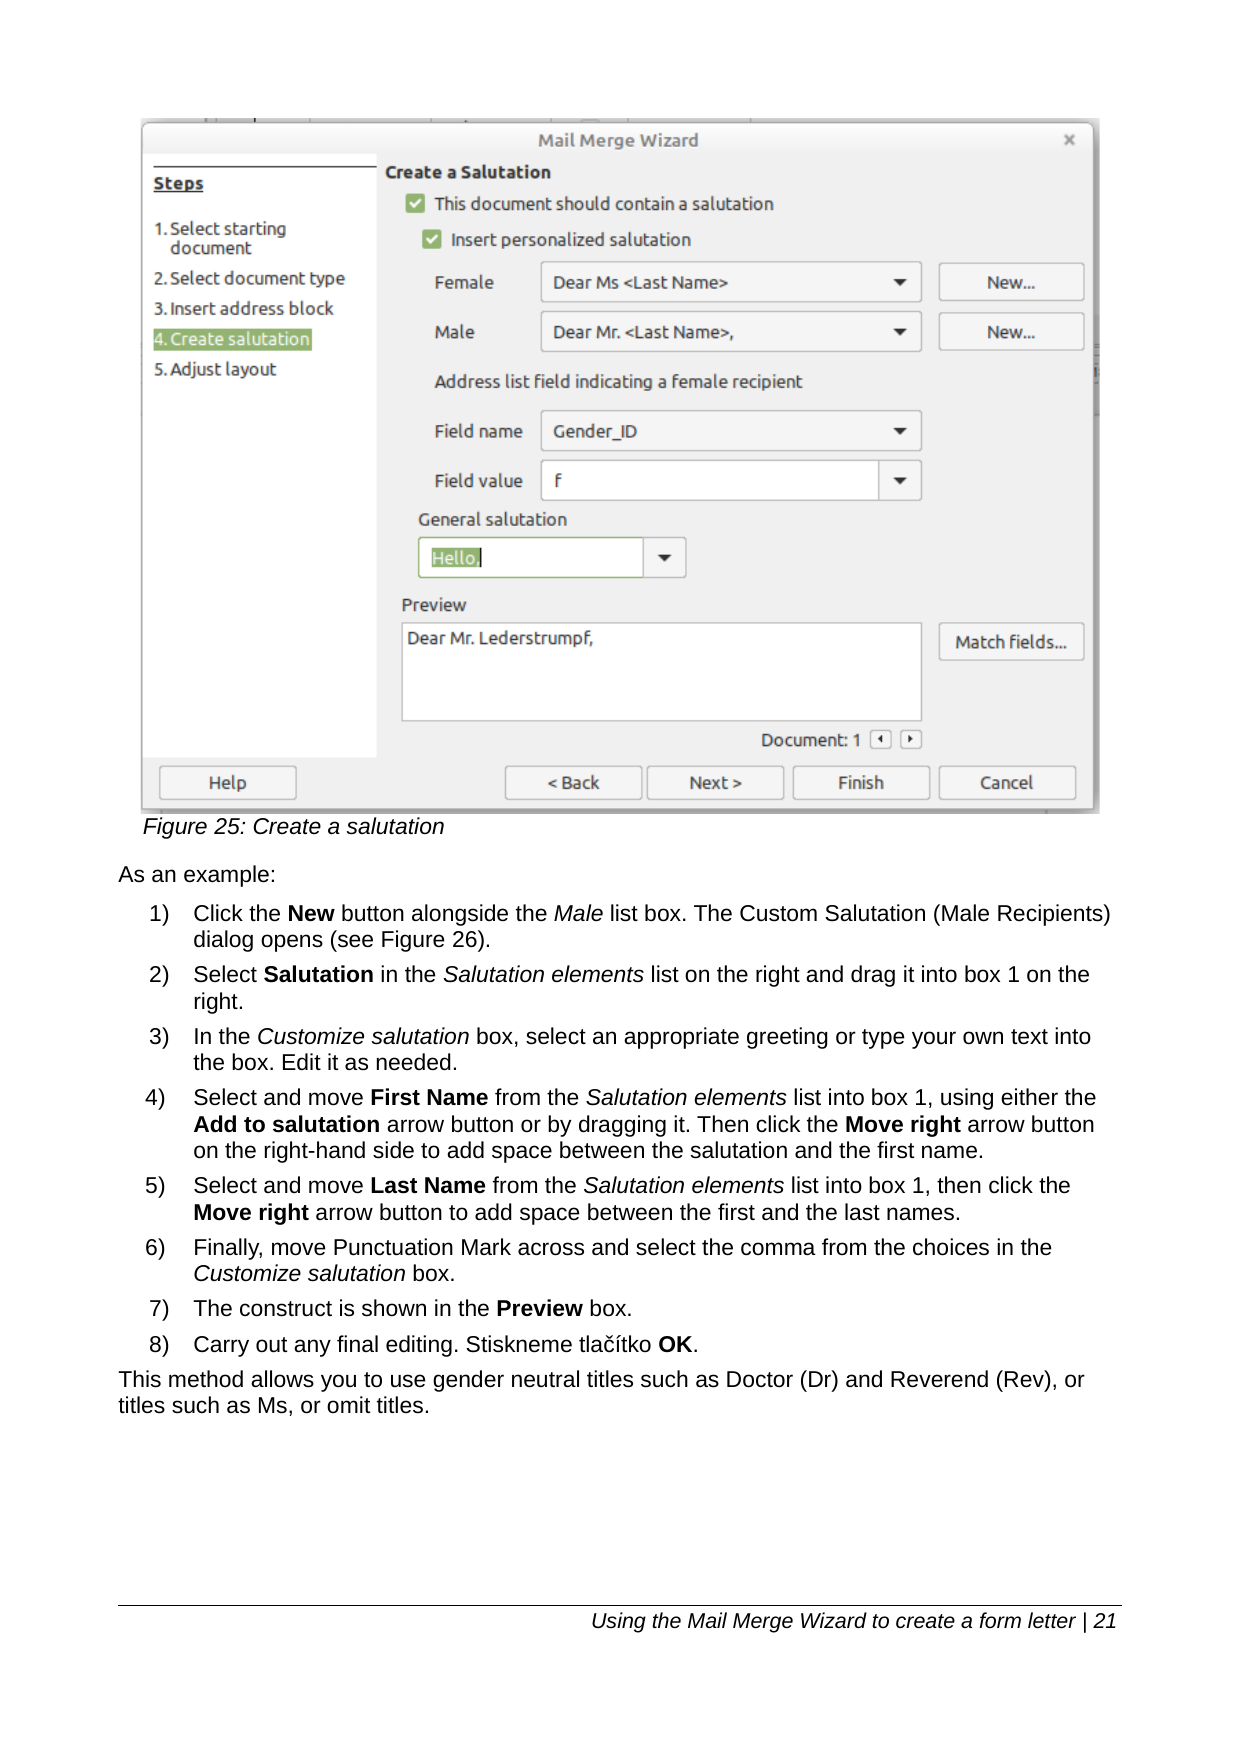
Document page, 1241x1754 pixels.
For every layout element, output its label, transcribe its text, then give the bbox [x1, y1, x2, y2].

list Click the New button alongside the Male list box. The Custom Salutation (Male Recipients) dialog opens (see Figure 26). [169, 900, 1122, 952]
list Select Salutation in the Salutation elements list on the right and drag it into box 1 on the right. [169, 961, 1122, 1014]
list In the Customize salutation box, select an appropriate greeting or type your own text into the box. Edit it as needed. [169, 1023, 1122, 1076]
list Finally, move Punctuation Mark across and select the comma from the choices in the Customize salutation box. [165, 1234, 1122, 1287]
list Carry out any final editing. Stiskneme tlačítko OK. [169, 1331, 1122, 1357]
text Figure 25: Create a salutation [143, 814, 1097, 839]
picture [140, 118, 1100, 814]
list As an example: [118, 861, 1122, 887]
list Select and move Last Name from the Salutation elements list into box 1, then click the Move right arrow button to add space between the first and the last names. [165, 1172, 1122, 1225]
list Select and move First Name from the Salutation elements list into box 1, using either the Add to salutation arrow button or by dragging it. Then click the Move right arrow button on the right-hand side to add space between the salutation and the first name. [165, 1084, 1122, 1163]
text This method allows you to use gender neutral titles such as Doctor (Dr) and Reverend (Rev), or titles such as Ms, or omit titles. [118, 1366, 1122, 1418]
list The construct is shown in the Preview box. [169, 1295, 1122, 1322]
